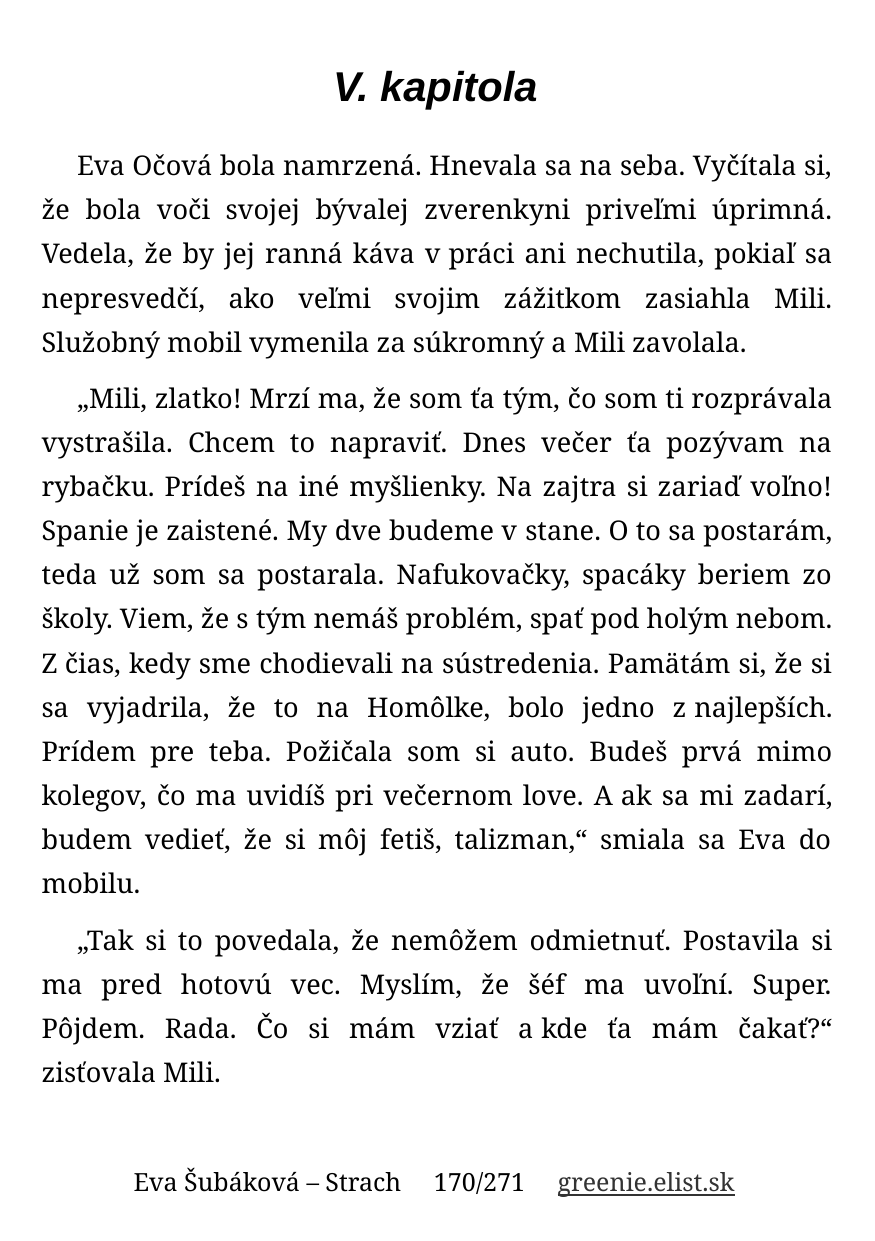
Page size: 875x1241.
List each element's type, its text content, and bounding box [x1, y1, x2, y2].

text „Tak si to povedala, že nemôžem odmietnuť. Postavila si ma pred hotovú vec. Myslím, že šéf ma uvoľní. Super. Pôjdem. Rada. Čo si mám vziať a kde ťa mám čakať?“ zisťovala Mili. [41, 921, 833, 1090]
text Eva Očová bola namrzená. Hnevala sa na seba. Vyčítala si, že bola voči svojej bývalej zverenkyni priveľmi úprimná. Vedela, že by jej ranná káva v práci ani nechutila, pokiaľ sa nepresvedčí, ako veľmi svojim zážitkom zasiahla Mili. Služobný mobil vymenila za súkromný a Mili zavolala. [41, 147, 833, 360]
subtitle V. kapitola [41, 62, 833, 110]
text „Mili, zlatko! Mrzí ma, že som ťa tým, čo som ti rozprávala vystrašila. Chcem to napraviť. Dnes večer ťa pozývam na rybačku. Prídeš na iné myšlienky. Na zajtra si zariaď voľno! Spanie je zaistené. My dve budeme v stane. O to sa postarám, teda už som sa postarala. Nafukovačky, spacáky beriem zo školy. Viem, že s tým nemáš problém, spať pod holým nebom. Z čias, kedy sme chodievali na sústredenia. Pamätám si, že si sa vyjadrila, že to na Homôlke, bolo jedno z najlepších. Prídem pre teba. Požičala som si auto. Budeš prvá mimo kolegov, čo ma uvidíš pri večernom love. A ak sa mi zadarí, budem vedieť, že si môj fetiš, talizman,“ smiala sa Eva do mobilu. [41, 379, 833, 902]
